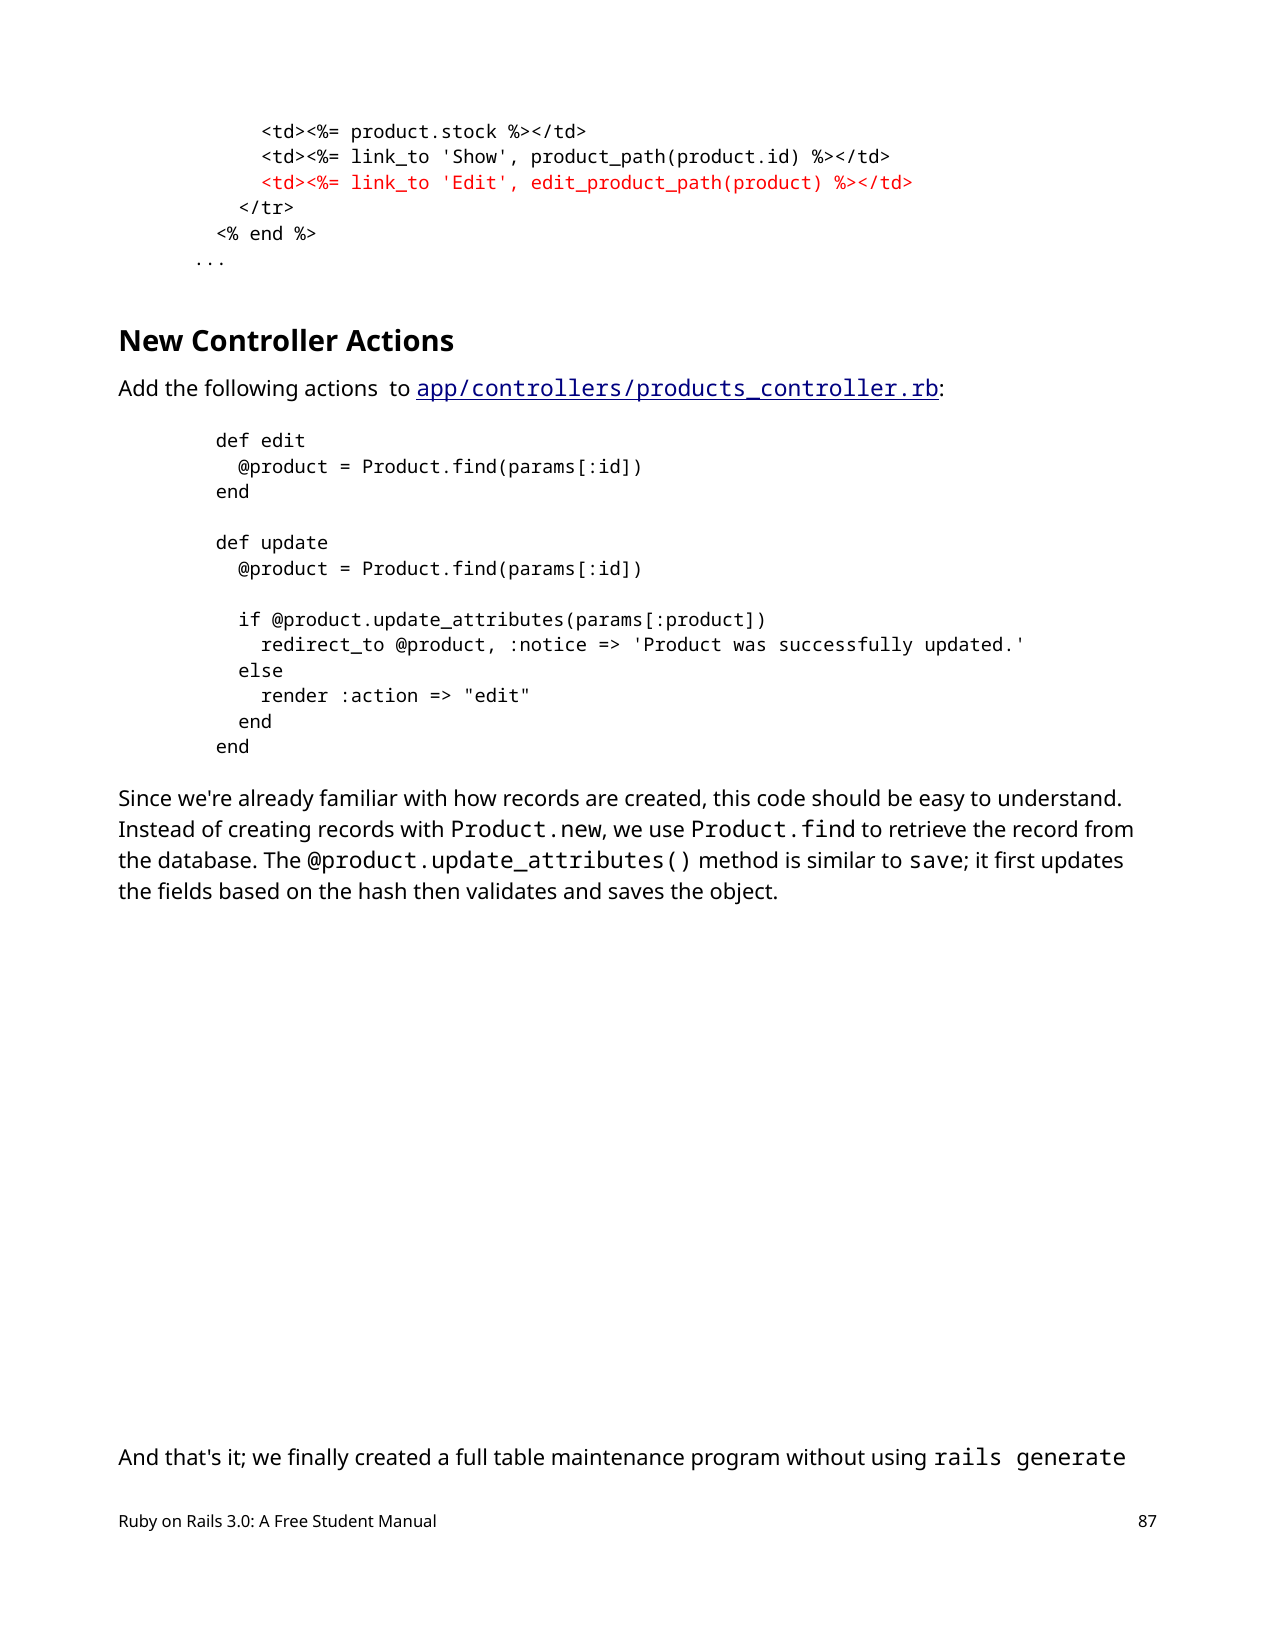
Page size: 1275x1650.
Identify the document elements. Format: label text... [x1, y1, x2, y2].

text And that's it; we finally created a full table maintenance program without using rails generate [118, 1441, 1157, 1472]
subtitle New Controller Actions [118, 320, 1157, 360]
text <td><%= product.stock %></td> <td><%= link_to 'Show', product_path(product.id) %></td> <td><%= link_to 'Edit', edit_product_path(product) %></td> </tr> <% end %> ... [193, 118, 1157, 271]
text Add the following actions to app/controllers/products_controller.rb: [118, 372, 1157, 404]
text Since we're already familiar with how records are created, this code should be easy to understand. Instead of creating records with Product.new, we use Product.find to retrieve the record from the database. The @product.update_attributes() method is similar to save; it first updates the fields based on the hash then validates and saves the object. [118, 783, 1157, 905]
text def edit @product = Product.find(params[:id]) end def update @product = Product.find(params[:id]) if @product.update_attributes(params[:product]) redirect_to @product, :notice => 'Product was successfully updated.' else render :action => "edit" end end [193, 428, 1157, 759]
